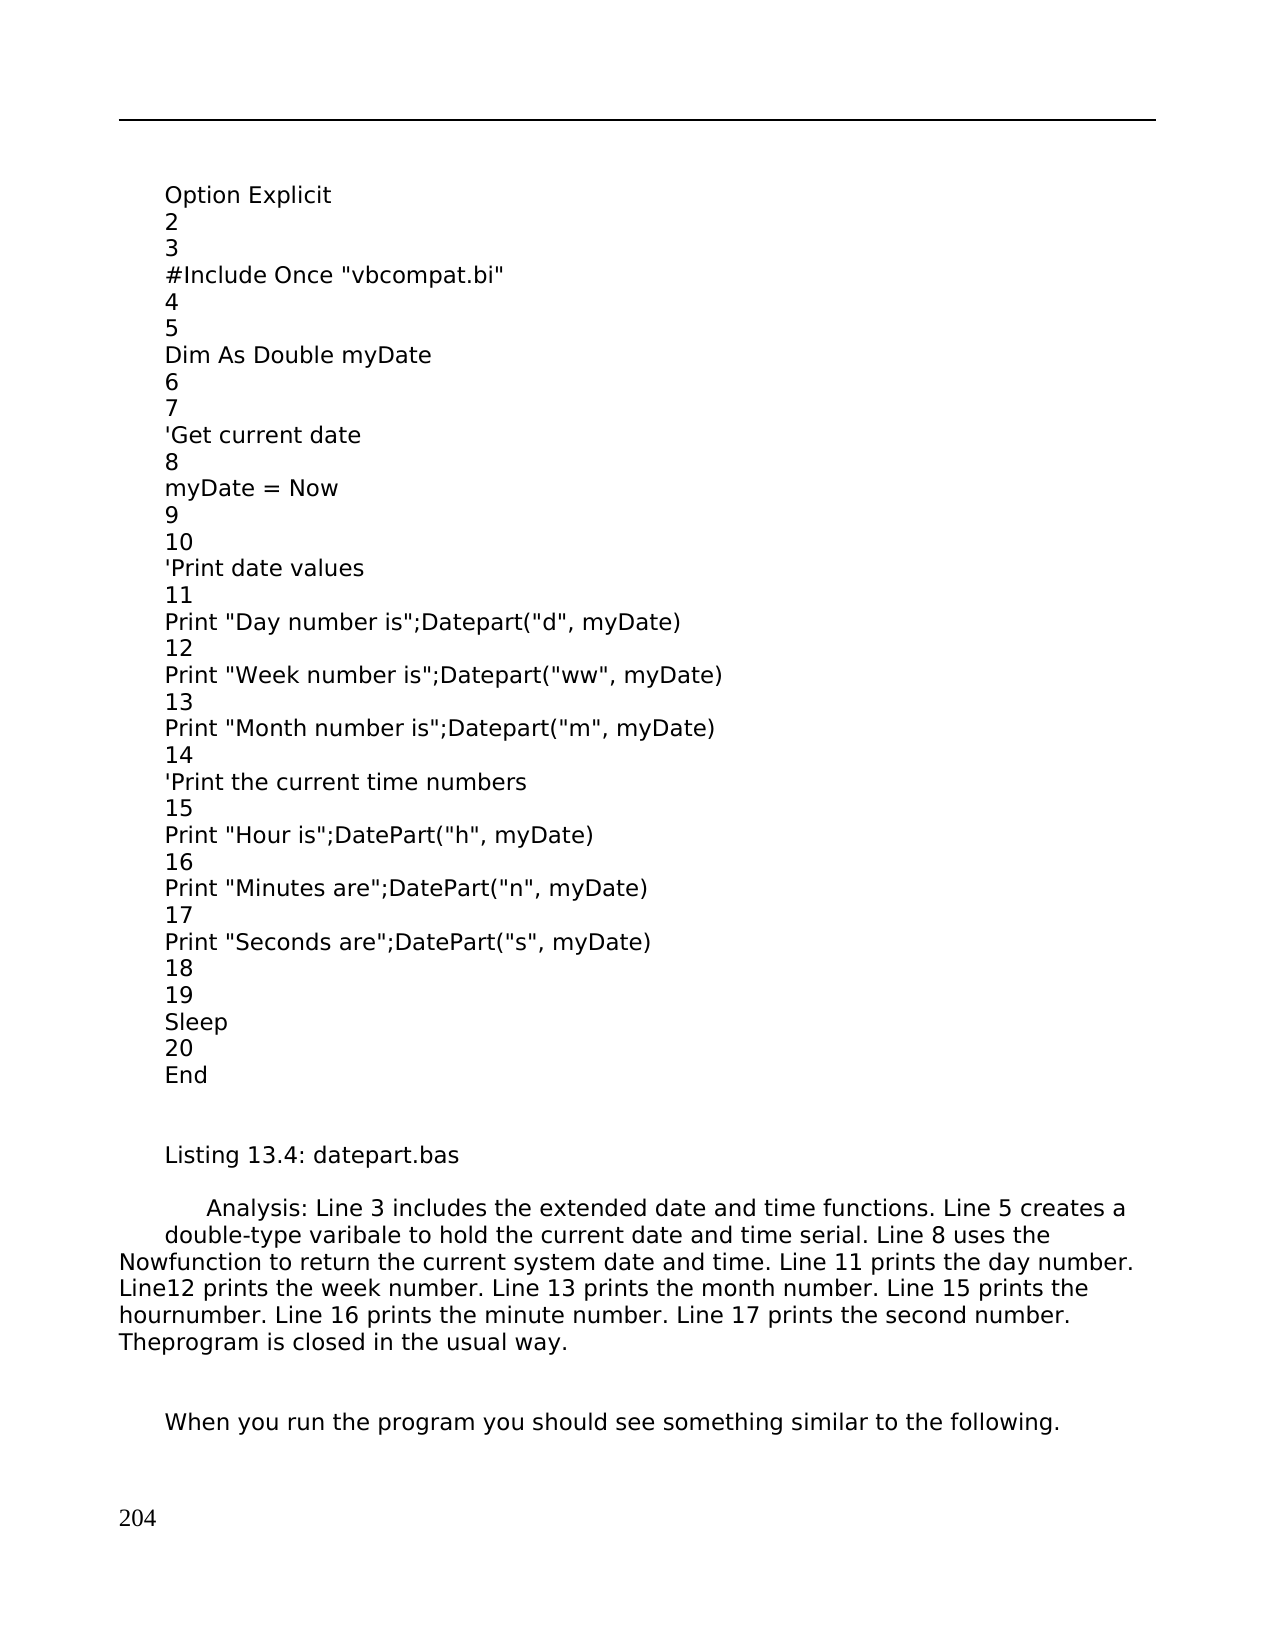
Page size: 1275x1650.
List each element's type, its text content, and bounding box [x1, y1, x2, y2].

text Print "Day number is";Datepart("d", myDate) [118, 609, 1156, 636]
text 19 [118, 982, 1156, 1009]
text 12 [118, 636, 1156, 662]
text 6 [118, 369, 1156, 396]
text 4 [118, 289, 1156, 316]
text Print "Minutes are";DatePart("n", myDate) [118, 876, 1156, 902]
text Sleep [118, 1009, 1156, 1036]
text double-type varibale to hold the current date and time serial. Line 8 uses the Nowfunction to return the current system date and time. Line 11 prints the day number. Line12 prints the week number. Line 13 prints the month number. Line 15 prints the hournumber. Line 16 prints the minute number. Line 17 prints the second number. Theprogram is closed in the usual way. [118, 1222, 1156, 1356]
text 14 [118, 742, 1156, 769]
text 11 [118, 582, 1156, 609]
text Dim As Double myDate [118, 342, 1156, 369]
text Print "Week number is";Datepart("ww", myDate) [118, 662, 1156, 689]
text Print "Month number is";Datepart("m", myDate) [118, 716, 1156, 742]
text 3 [118, 236, 1156, 262]
text 7 [118, 396, 1156, 422]
text End [118, 1062, 1156, 1089]
text 'Print date values [118, 556, 1156, 582]
text Print "Hour is";DatePart("h", myDate) [118, 822, 1156, 849]
text 9 [118, 502, 1156, 529]
text 16 [118, 849, 1156, 876]
text 20 [118, 1036, 1156, 1062]
text 15 [118, 796, 1156, 822]
text 2 [118, 209, 1156, 236]
text 8 [118, 449, 1156, 476]
text Listing 13.4: datepart.bas [118, 1142, 1156, 1169]
text 17 [118, 902, 1156, 929]
text 18 [118, 956, 1156, 982]
text 10 [118, 529, 1156, 556]
text 5 [118, 316, 1156, 342]
text 'Print the current time numbers [118, 769, 1156, 796]
text #Include Once "vbcompat.bi" [118, 262, 1156, 289]
text When you run the program you should see something similar to the following. [118, 1409, 1156, 1436]
text Option Explicit [118, 182, 1156, 209]
text Print "Seconds are";DatePart("s", myDate) [118, 929, 1156, 956]
text 13 [118, 689, 1156, 716]
text Analysis: Line 3 includes the extended date and time functions. Line 5 creates a [118, 1196, 1156, 1222]
text 'Get current date [118, 422, 1156, 449]
text myDate = Now [118, 476, 1156, 502]
